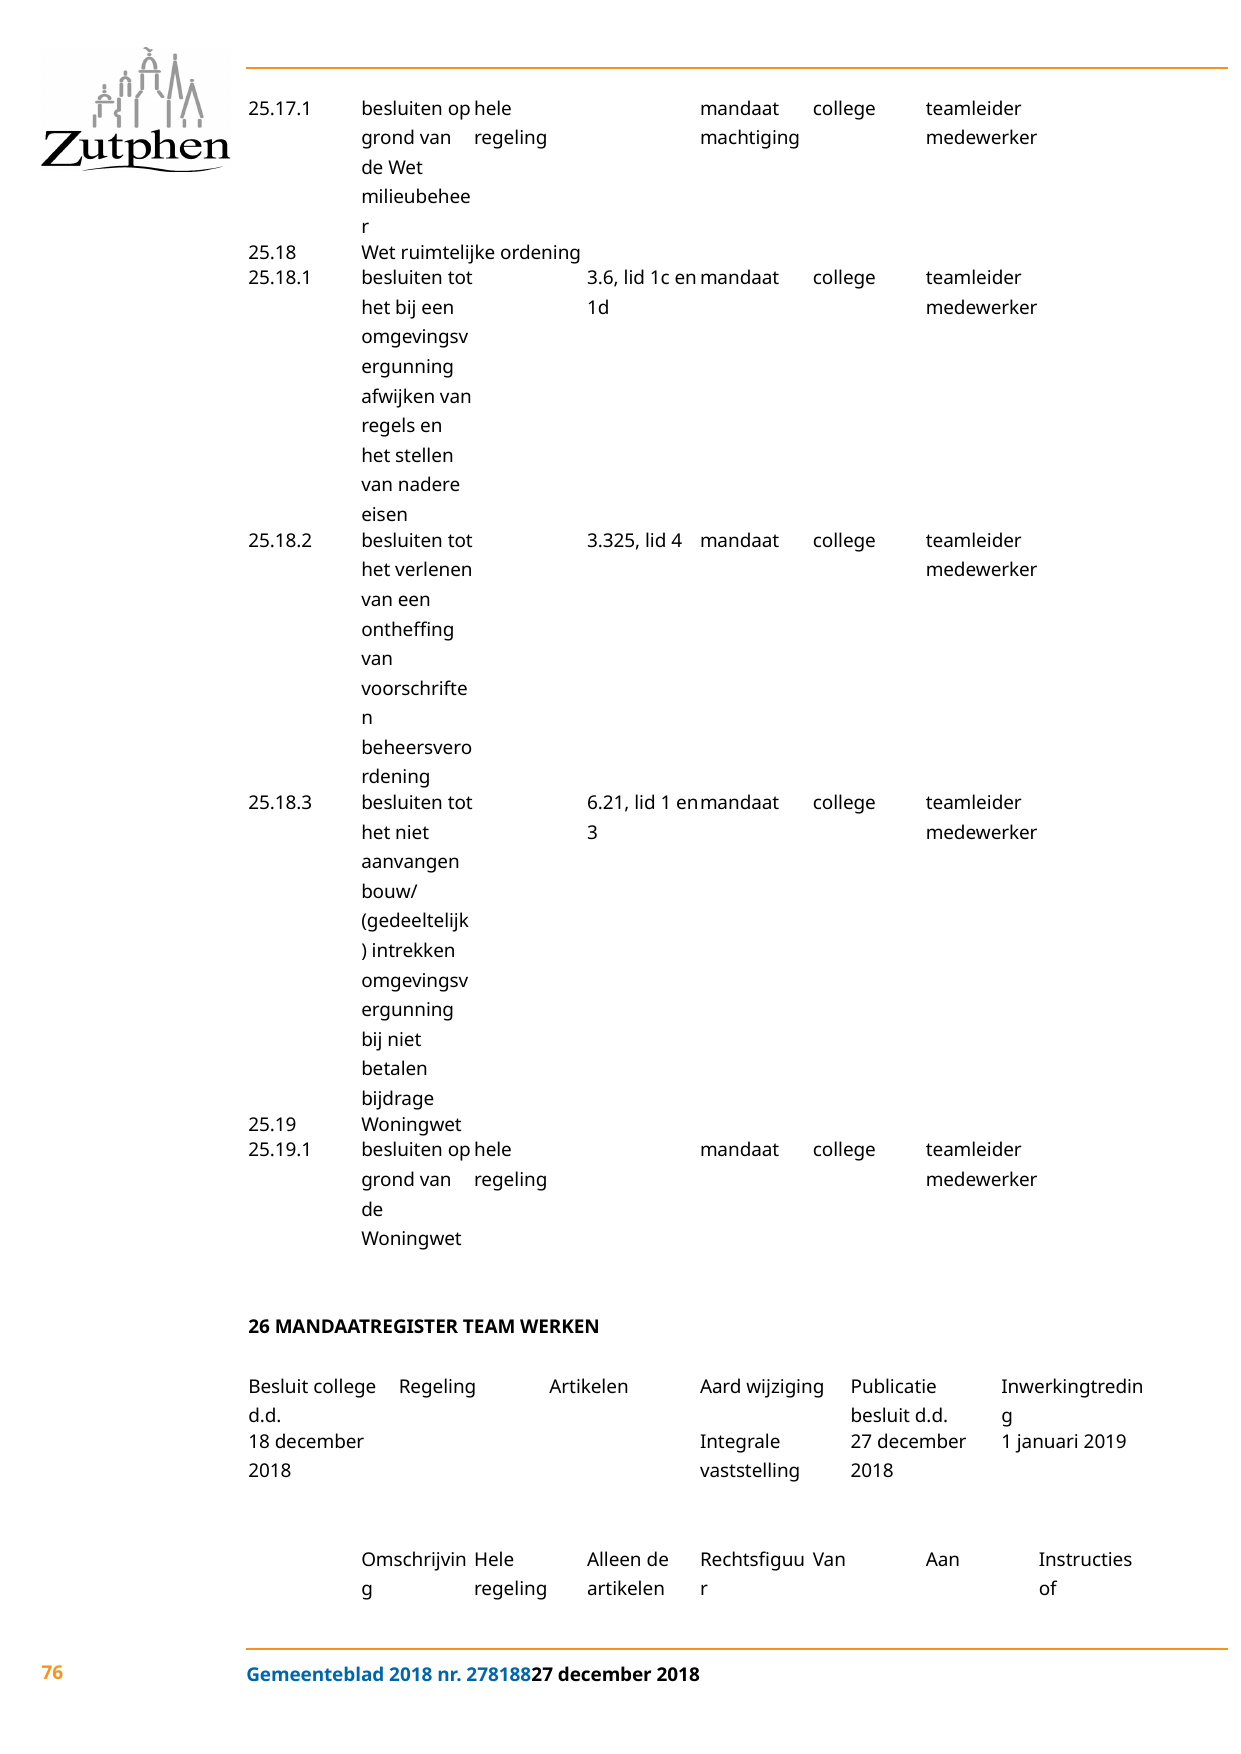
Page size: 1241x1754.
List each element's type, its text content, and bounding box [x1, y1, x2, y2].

table_cell besluiten tot het bij een omgevingsvergunning afwijken van regels en het stellen van nadere eisen [361, 265, 474, 527]
table_cell [474, 789, 587, 1111]
table_cell 27 december 2018 [850, 1428, 1001, 1483]
table_header Aan [926, 1546, 1038, 1601]
table_cell [587, 95, 700, 239]
table_cell 25.18.3 [248, 789, 361, 1111]
table_cell mandaat [700, 789, 813, 1111]
table_cell college [813, 1137, 926, 1251]
table_cell college [813, 95, 926, 239]
table_cell 3.325, lid 4 [587, 527, 700, 789]
table_cell teamleider medewerker [926, 95, 1038, 239]
table_cell [1039, 95, 1152, 239]
table_cell teamleider medewerker [926, 527, 1038, 789]
table_cell Woningwet [361, 1111, 1152, 1137]
table_cell college [813, 527, 926, 789]
table_cell 18 december 2018 [248, 1428, 398, 1483]
table_cell mandaat machtiging [700, 95, 813, 239]
table_cell Integrale vaststelling [700, 1428, 850, 1483]
table_cell Wet ruimtelijke ordening [361, 239, 1152, 264]
table_cell 25.19 [248, 1111, 361, 1137]
table_cell [1039, 265, 1152, 527]
table_header [248, 1546, 361, 1601]
table_header Publicatie besluit d.d. [850, 1373, 1001, 1428]
table_cell 25.17.1 [248, 95, 361, 239]
table_cell 25.18 [248, 239, 361, 264]
table_cell [474, 265, 587, 527]
table_cell besluiten tot het verlenen van een ontheffing van voorschriften beheersverordening [361, 527, 474, 789]
table_header Alleen de artikelen [587, 1546, 700, 1601]
table_cell [474, 527, 587, 789]
text 26 MANDAATREGISTER TEAM WERKEN [248, 1313, 1152, 1339]
table_cell college [813, 265, 926, 527]
table_cell mandaat [700, 265, 813, 527]
table_cell 6.21, lid 1 en 3 [587, 789, 700, 1111]
table_header Omschrijving [361, 1546, 474, 1601]
table_cell college [813, 789, 926, 1111]
table_cell [1039, 789, 1152, 1111]
picture [41, 47, 231, 172]
table_cell teamleider medewerker [926, 265, 1038, 527]
table_cell [1039, 527, 1152, 789]
table_cell teamleider medewerker [926, 1137, 1038, 1251]
table_cell 1 januari 2019 [1001, 1428, 1152, 1483]
table_cell [399, 1428, 549, 1483]
table_header Artikelen [549, 1373, 700, 1428]
table_header Van [813, 1546, 926, 1601]
table_cell hele regeling [474, 95, 587, 239]
table_header Aard wijziging [700, 1373, 850, 1428]
table_cell 25.18.2 [248, 527, 361, 789]
table_cell 25.18.1 [248, 265, 361, 527]
table_cell 25.19.1 [248, 1137, 361, 1251]
table_cell 3.6, lid 1c en 1d [587, 265, 700, 527]
table_header Regeling [399, 1373, 549, 1428]
table_header Besluit college d.d. [248, 1373, 398, 1428]
table_header Inwerkingtreding [1001, 1373, 1152, 1428]
table_cell besluiten op grond van de Woningwet [361, 1137, 474, 1251]
table_cell [549, 1428, 700, 1483]
table_header Hele regeling [474, 1546, 587, 1601]
table_cell [1039, 1137, 1152, 1251]
table_cell teamleider medewerker [926, 789, 1038, 1111]
table_header Instructies of [1039, 1546, 1152, 1601]
table_cell mandaat [700, 1137, 813, 1251]
table_cell hele regeling [474, 1137, 587, 1251]
table_cell [587, 1137, 700, 1251]
table_cell besluiten op grond van de Wet milieubeheer [361, 95, 474, 239]
table_cell mandaat [700, 527, 813, 789]
table_header Rechtsfiguur [700, 1546, 813, 1601]
table_cell besluiten tot het niet aanvangen bouw/ (gedeeltelijk) intrekken omgevingsvergunning bij niet betalen bijdrage [361, 789, 474, 1111]
